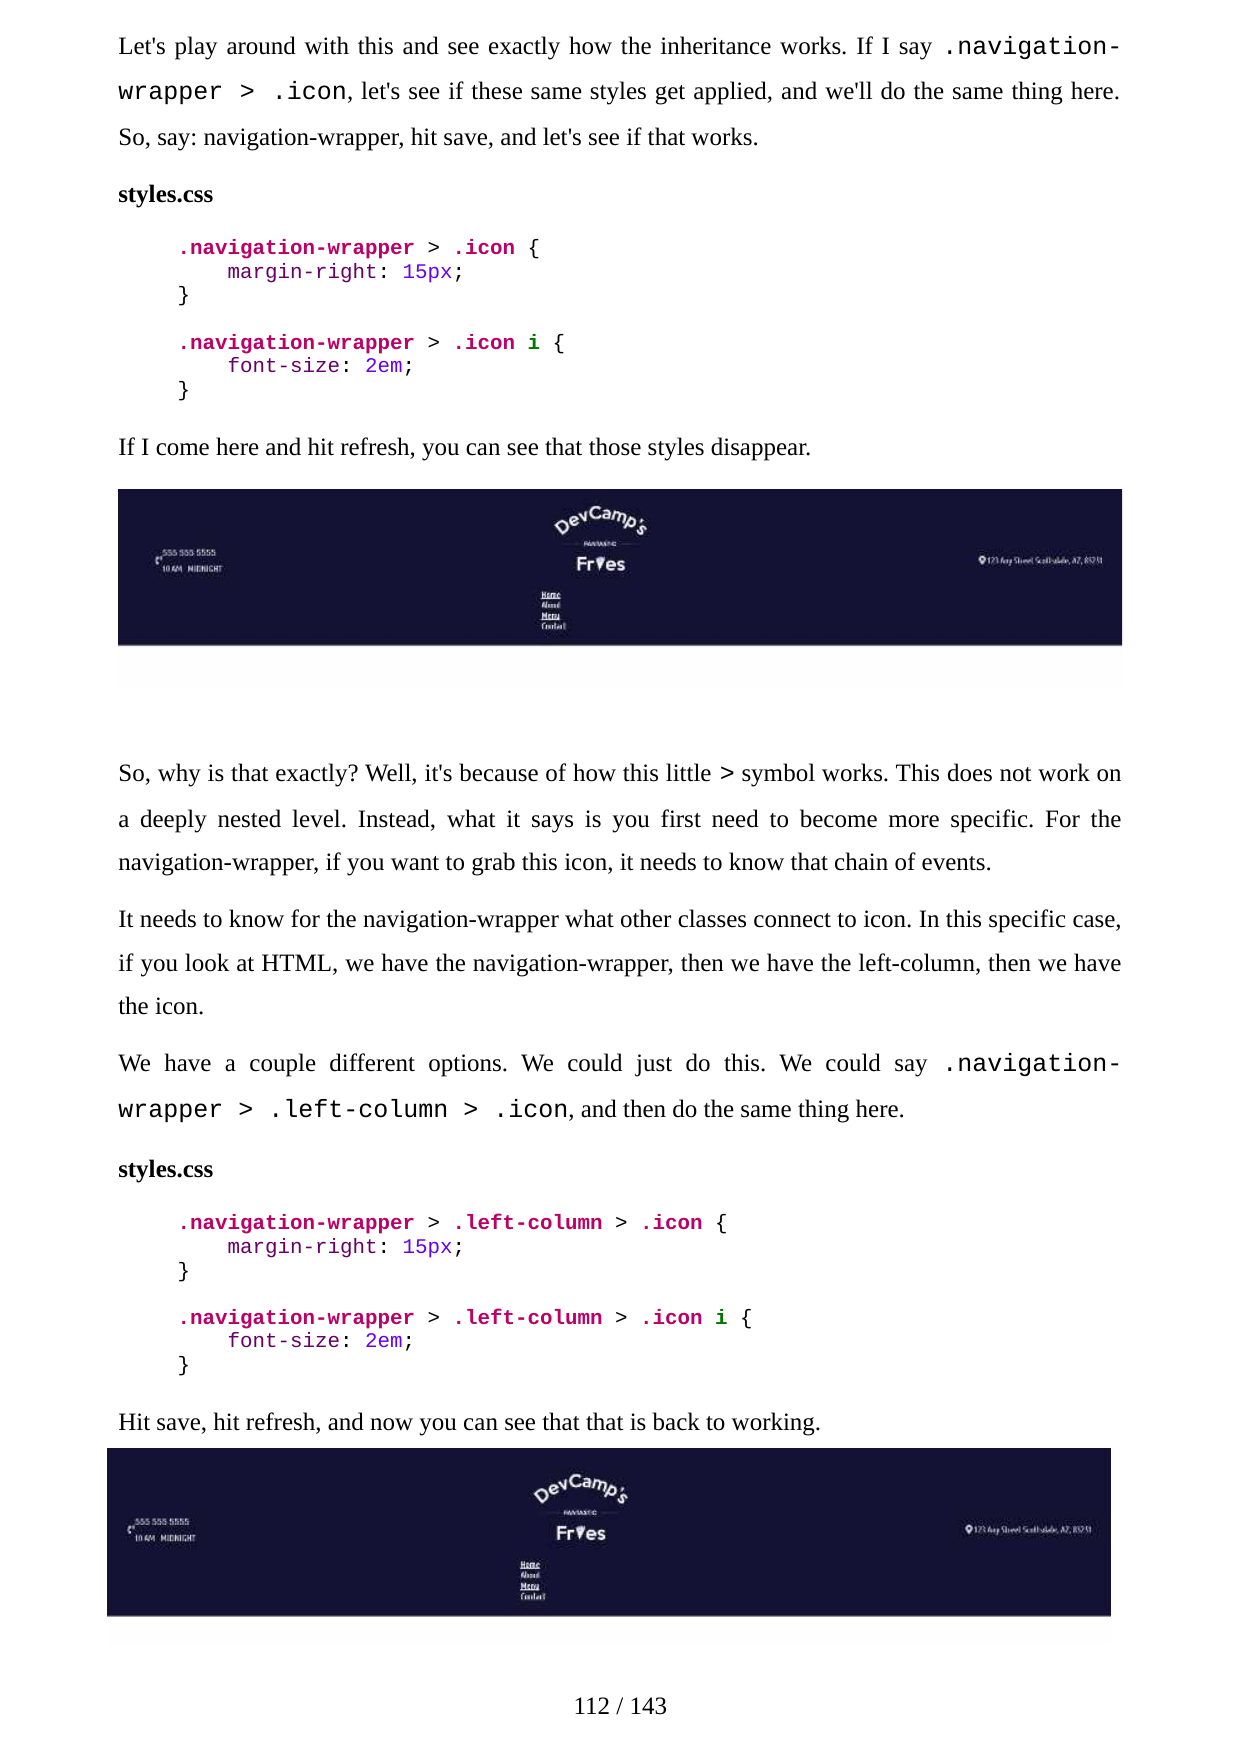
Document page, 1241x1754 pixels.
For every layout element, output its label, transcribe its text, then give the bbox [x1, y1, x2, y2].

text .navigation-wrapper > .left-column > .icon i { [177, 1307, 1122, 1331]
text We have a couple different options. We could just do this. We could say .navigation-wrapper > .left-column > .icon, and then do the same thing here. [118, 1048, 1122, 1124]
text It needs to know for the navigation-wrapper what other classes connect to icon. In this specific case, if you look at HTML, we have the navigation-wrapper, then we have the left-column, then we have the icon. [118, 904, 1122, 1019]
picture [118, 489, 1123, 687]
text font-size: 2em; [177, 1331, 1122, 1354]
text If I come here and hit refresh, you can see that those styles disappear. [118, 432, 1122, 461]
text .navigation-wrapper > .icon i { [177, 332, 1122, 355]
text font-size: 2em; [177, 355, 1122, 379]
text Let's play around with this and see exactly how the inheritance works. If I say .navigation-wrapper > .icon, let's see if these same styles get applied, and we'll do the same thing here. So, say: navigation-wrapper, hit save, and let's see if that works. [118, 31, 1122, 150]
text Hit save, hit refresh, and now you can see that that is back to working. [118, 1407, 1122, 1436]
text } [177, 284, 1122, 308]
text So, why is that exactly? Well, it's because of how this little > symbol works. This does not work on a deeply nested level. Instead, what it says is you first need to become more specific. For the navigation-wrapper, if you want to grab this icon, it needs to know that chain of events. [118, 758, 1122, 876]
text styles.css [118, 1154, 1122, 1183]
text .navigation-wrapper > .left-column > .icon { [177, 1212, 1122, 1236]
picture [107, 1448, 1111, 1646]
text } [177, 1259, 1122, 1283]
text } [177, 379, 1122, 403]
text margin-right: 15px; [177, 261, 1122, 284]
text } [177, 1354, 1122, 1378]
text styles.css [118, 179, 1122, 208]
text .navigation-wrapper > .icon { [177, 237, 1122, 261]
text margin-right: 15px; [177, 1236, 1122, 1259]
